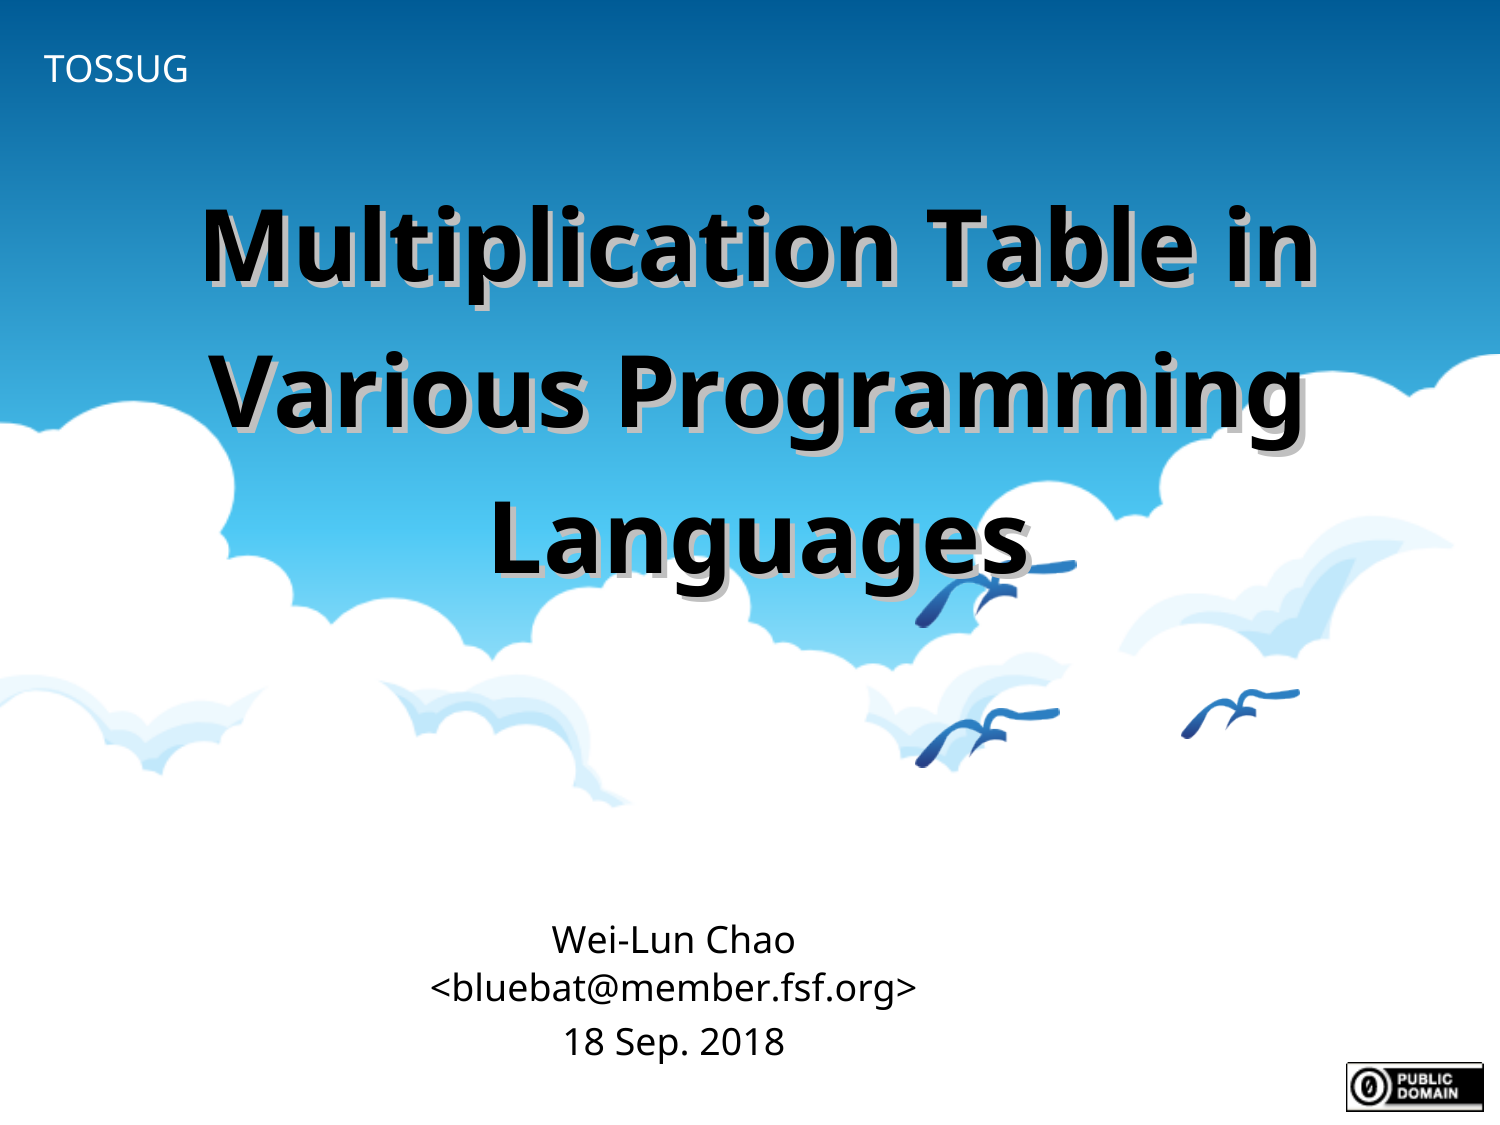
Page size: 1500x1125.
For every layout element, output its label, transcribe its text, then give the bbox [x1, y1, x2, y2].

title Multiplication Table in Various Programming Languages [183, 259, 1419, 508]
picture [0, 354, 1500, 1125]
text_box Wei-Lun Chao <bluebat@member.fsf.org> 18 Sep. 2018 [338, 907, 1162, 1028]
text_box TOSSUG [29, 35, 1192, 102]
